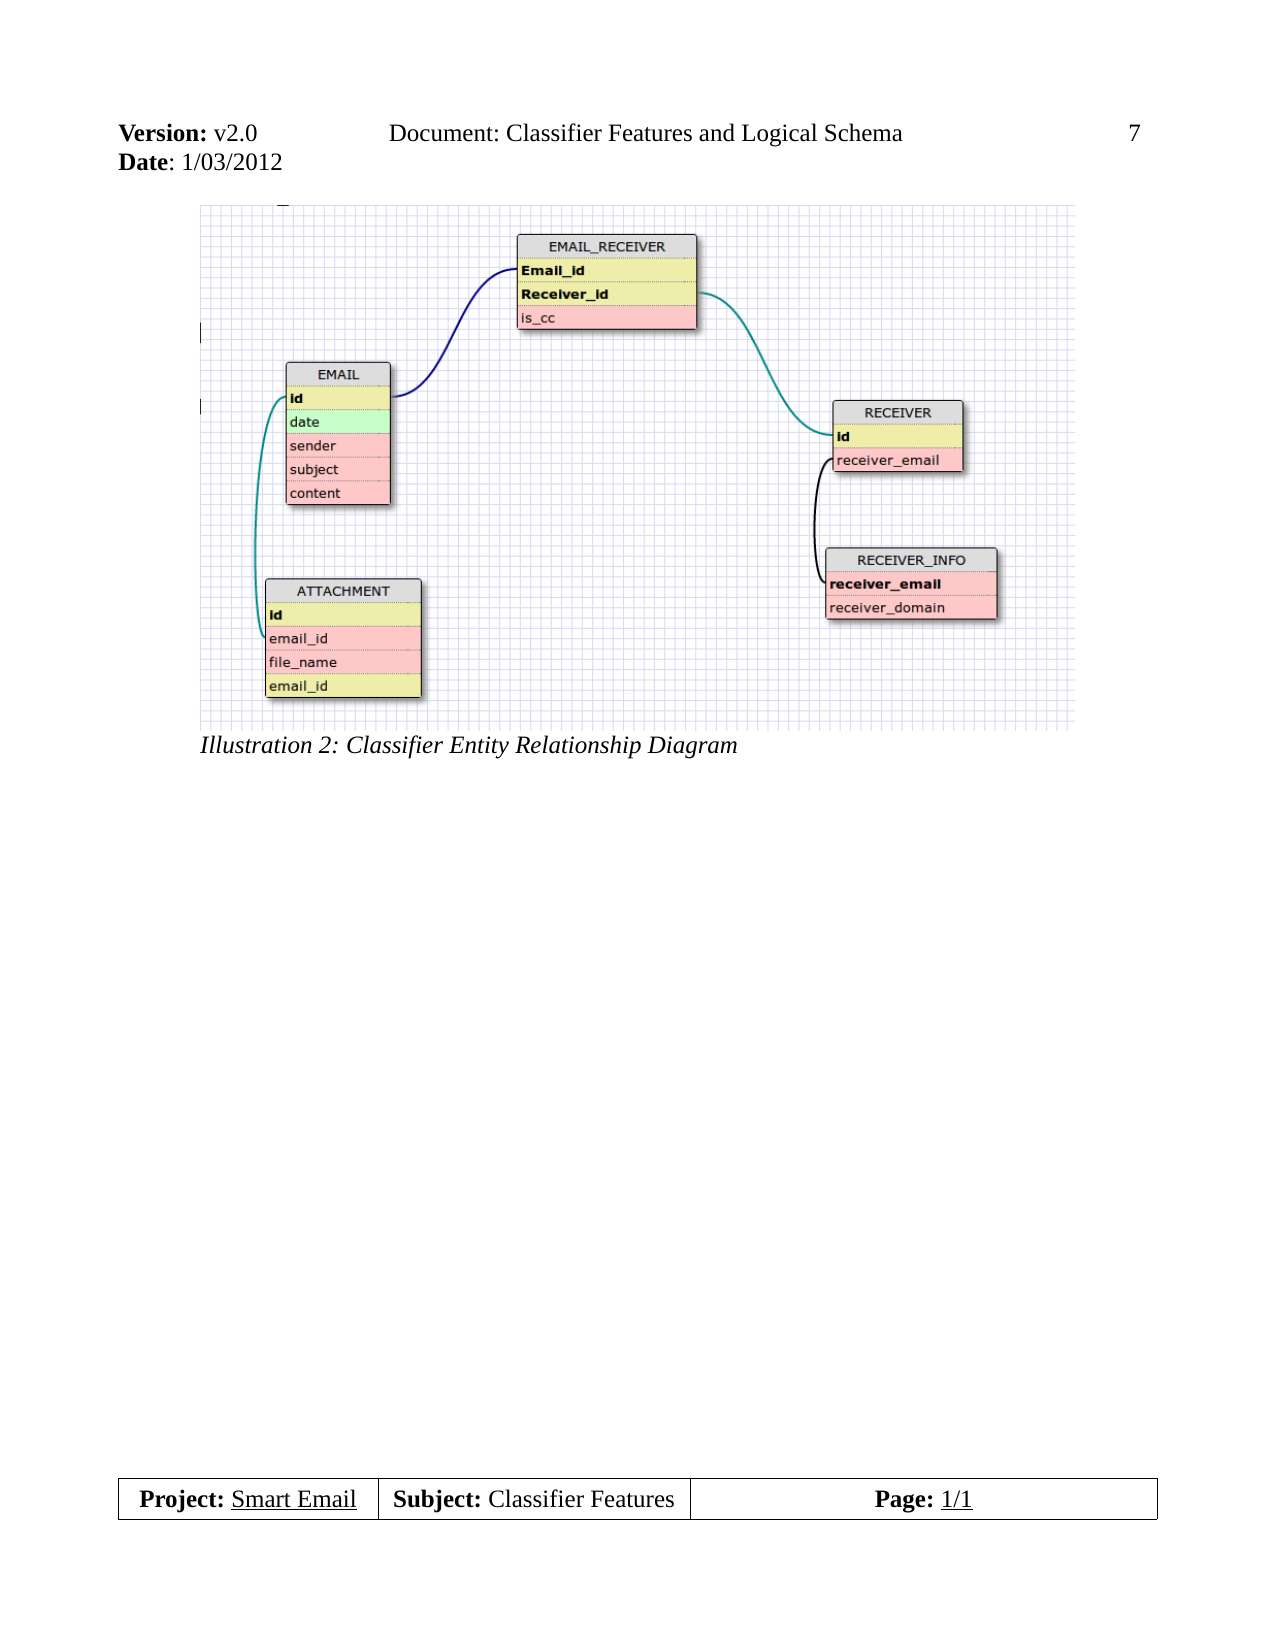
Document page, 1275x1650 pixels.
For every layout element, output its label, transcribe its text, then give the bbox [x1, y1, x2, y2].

text Illustration 2: Classifier Entity Relationship Diagram [200, 731, 1075, 759]
picture [200, 205, 1075, 731]
table_header Project: Smart Email [119, 1479, 378, 1518]
table_header Page: 1/1 [691, 1479, 1157, 1518]
table_header Subject: Classifier Features [379, 1479, 690, 1518]
